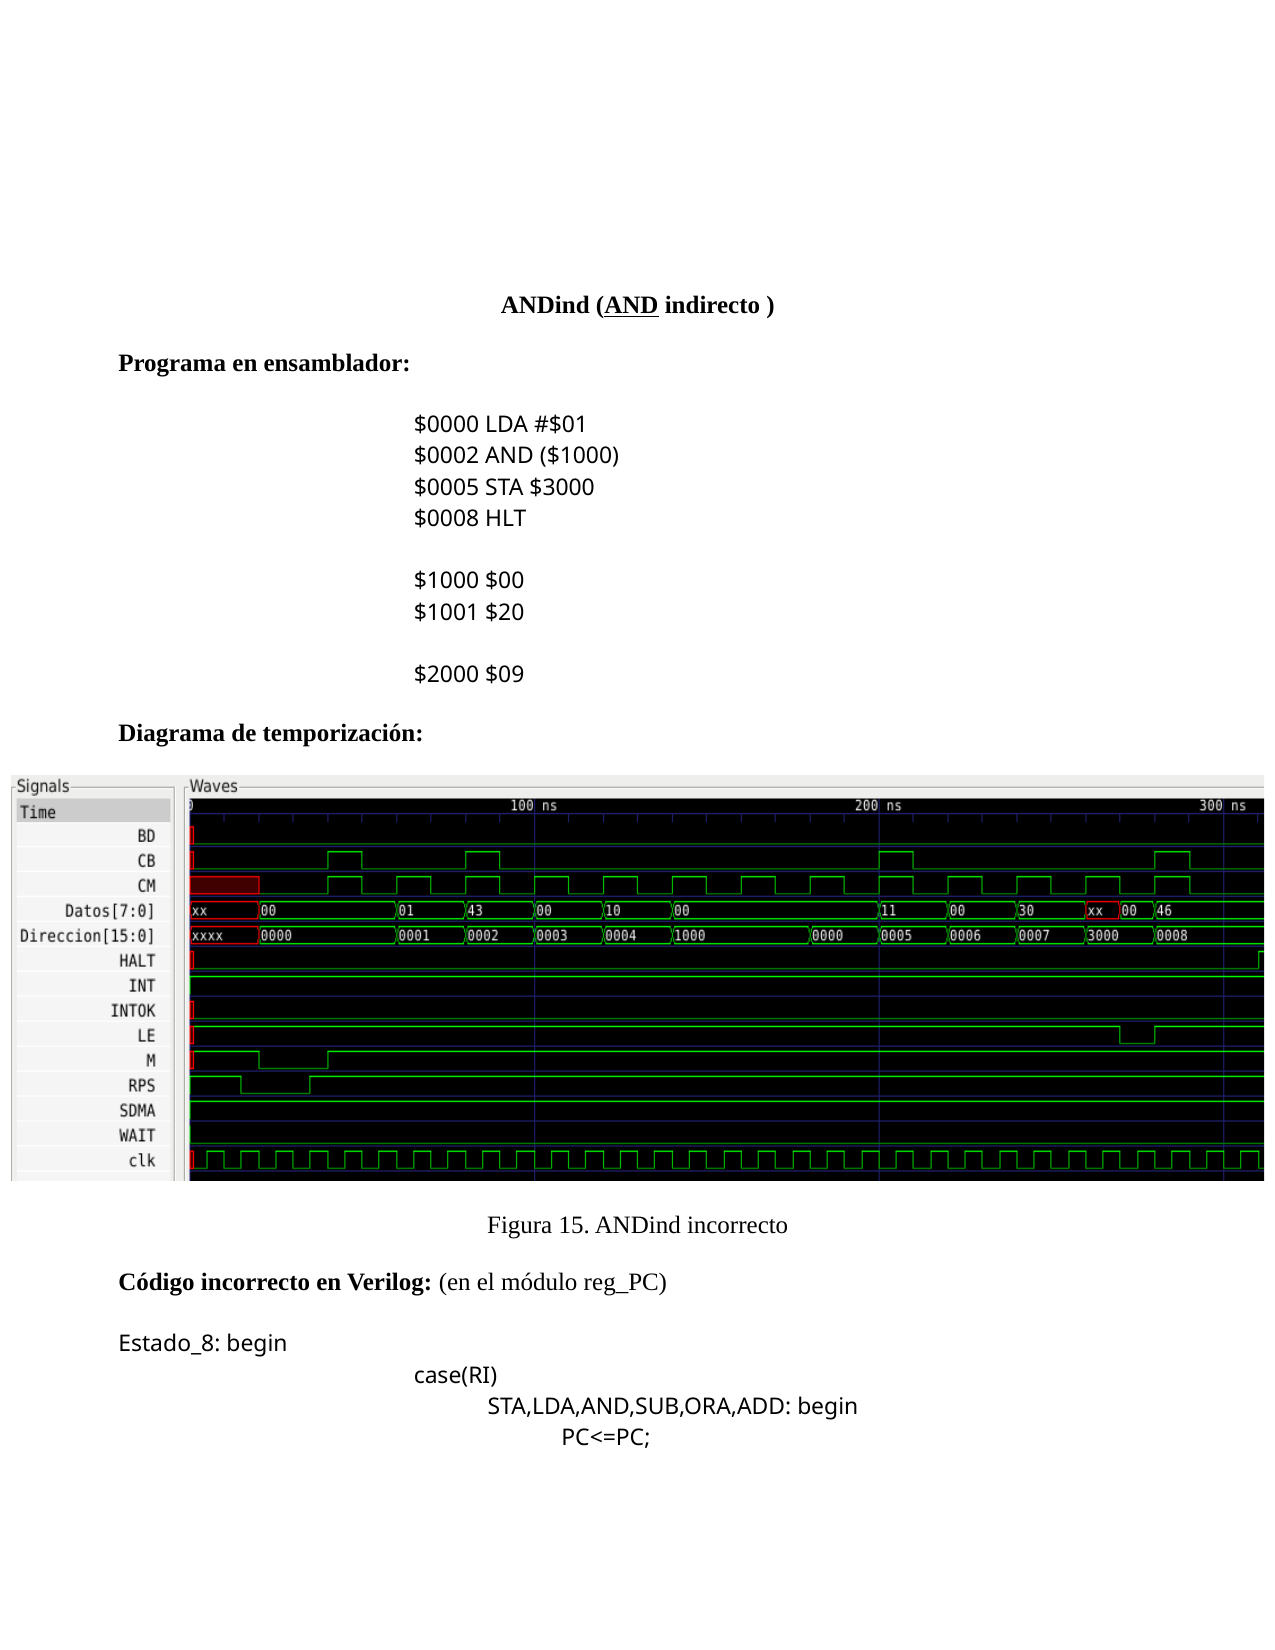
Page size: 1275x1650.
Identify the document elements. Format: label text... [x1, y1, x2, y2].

text $1001 $20 [118, 596, 1157, 627]
text Figura 15. ANDind incorrecto [118, 1210, 1157, 1238]
text $0005 STA $3000 [118, 471, 1157, 502]
text $0002 AND ($1000) [118, 439, 1157, 471]
text $2000 $09 [118, 658, 1157, 689]
text Código incorrecto en Verilog: (en el módulo reg_PC) [118, 1267, 1157, 1296]
text $1000 $00 [118, 564, 1157, 596]
text PC<=PC; [118, 1421, 1157, 1452]
text Diagrama de temporización: [118, 718, 1157, 747]
text STA,LDA,AND,SUB,ORA,ADD: begin [118, 1390, 1157, 1421]
text $0000 LDA #$01 [118, 408, 1157, 439]
text $0008 HLT [118, 502, 1157, 533]
text Estado_8: begin [118, 1327, 1157, 1358]
picture [10, 775, 1265, 1181]
text case(RI) [118, 1358, 1157, 1390]
text Programa en ensamblador: [118, 348, 1157, 377]
text ANDind (AND indirecto ) [118, 291, 1157, 319]
